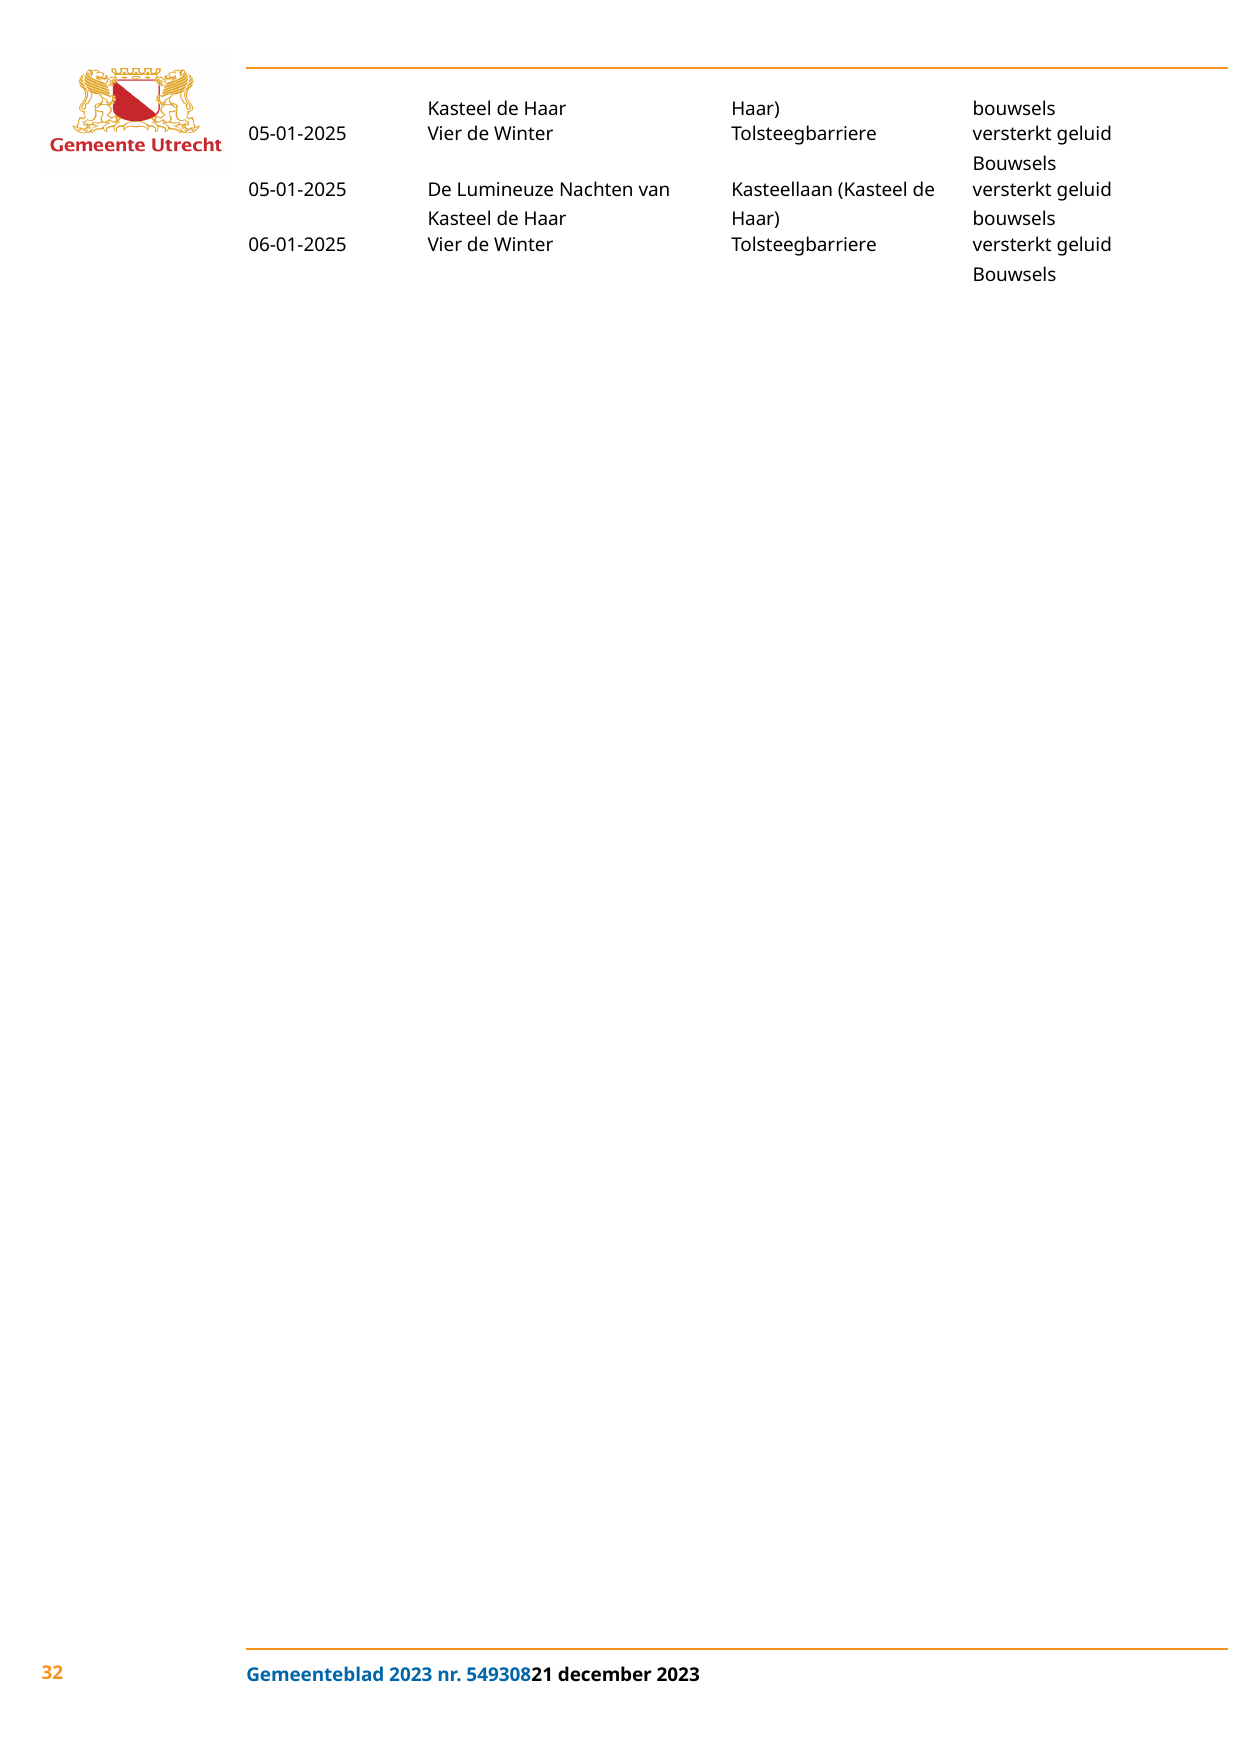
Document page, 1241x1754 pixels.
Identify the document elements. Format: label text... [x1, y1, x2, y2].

table_cell Tolsteegbarriere [731, 121, 972, 176]
table_cell 06-01-2025 [248, 231, 427, 286]
table_cell versterkt geluid Bouwsels [973, 121, 1152, 176]
table_cell Vier de Winter [427, 121, 731, 176]
table_cell 05-01-2025 [248, 176, 427, 231]
table_cell versterkt geluid Bouwsels [973, 231, 1152, 286]
table_cell versterkt geluid bouwsels [973, 176, 1152, 231]
table_cell 05-01-2025 [248, 121, 427, 176]
table_cell Kasteellaan (Kasteel de Haar) [731, 176, 972, 231]
table_cell Kasteel de Haar [427, 95, 731, 121]
table_cell bouwsels [973, 95, 1152, 121]
table_cell [248, 95, 427, 121]
picture [41, 47, 231, 172]
table_cell Tolsteegbarriere [731, 231, 972, 286]
table_cell Haar) [731, 95, 972, 121]
table_cell Vier de Winter [427, 231, 731, 286]
table_cell De Lumineuze Nachten van Kasteel de Haar [427, 176, 731, 231]
